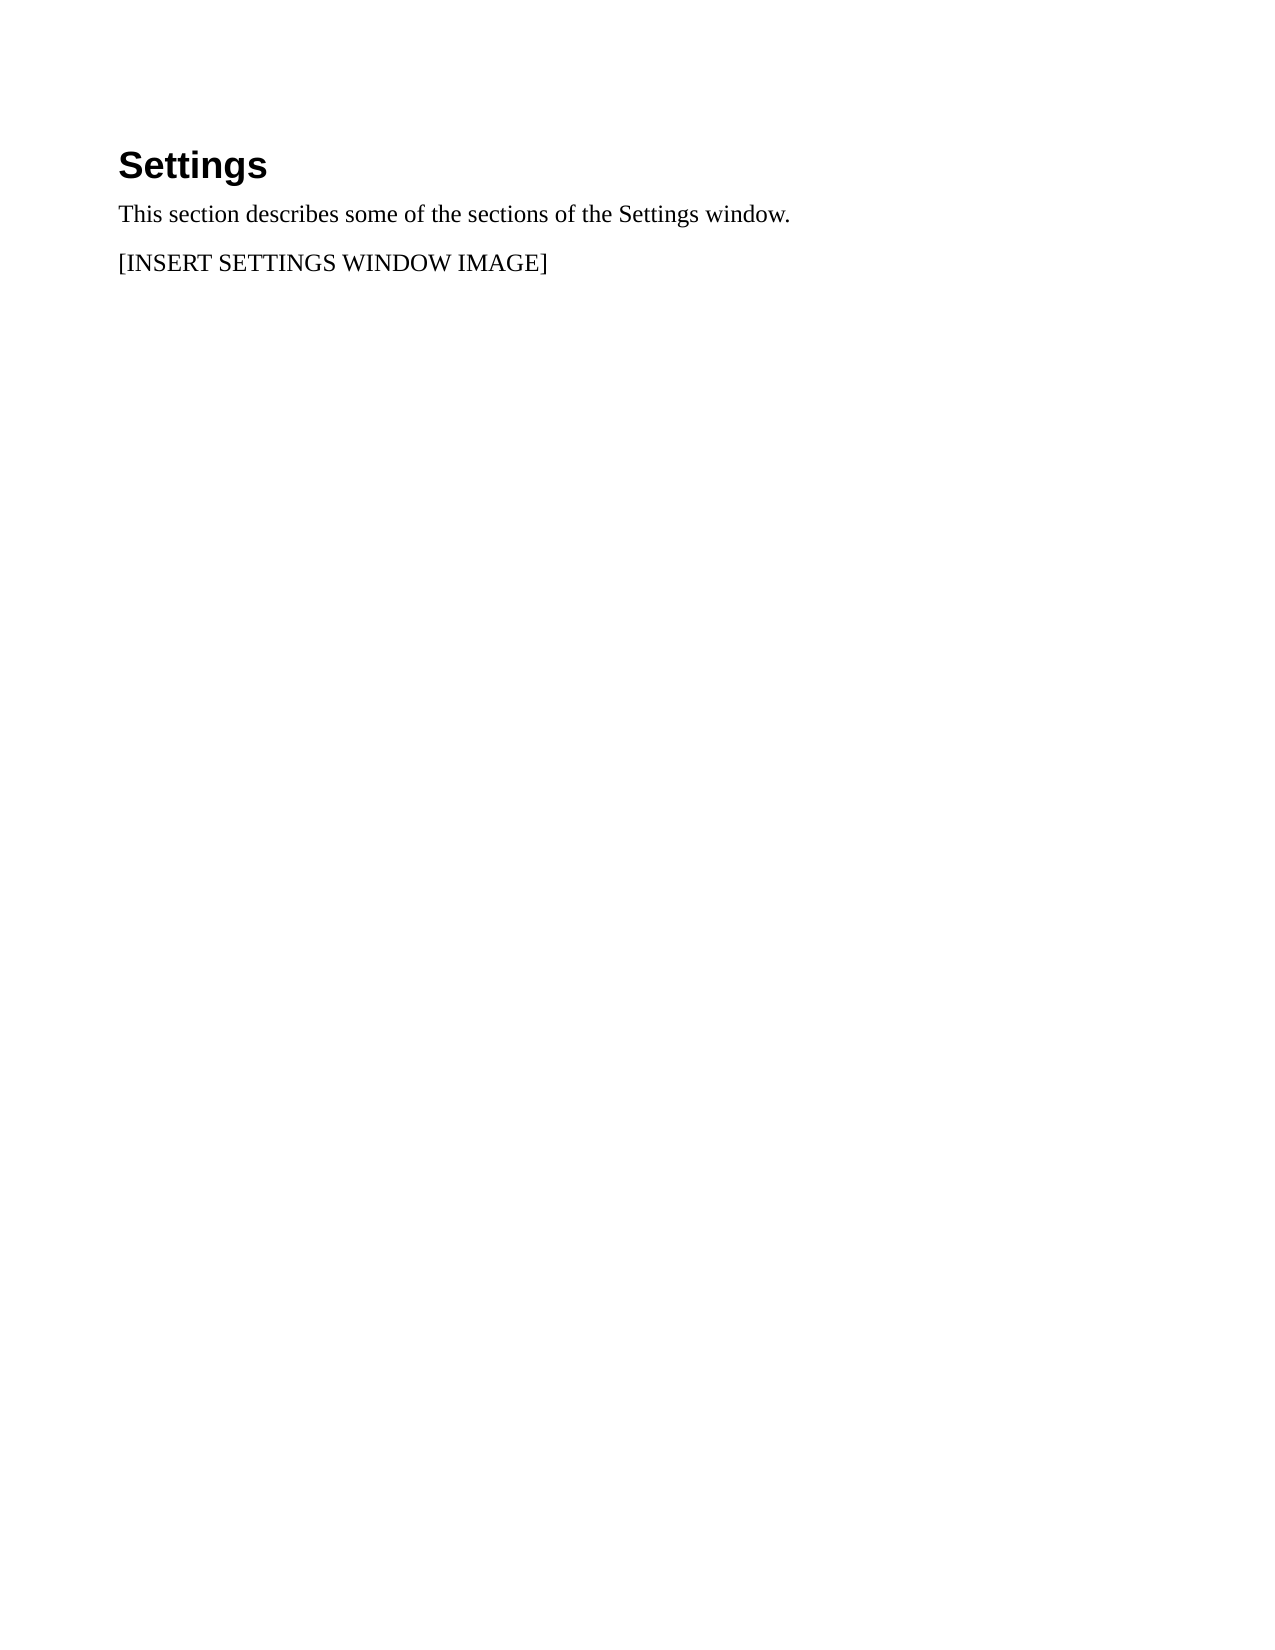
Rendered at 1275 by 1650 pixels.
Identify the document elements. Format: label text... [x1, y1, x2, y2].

subtitle Settings [118, 143, 1157, 187]
text [INSERT SETTINGS WINDOW IMAGE] [118, 248, 1157, 277]
text This section describes some of the sections of the Settings window. [118, 199, 1157, 228]
